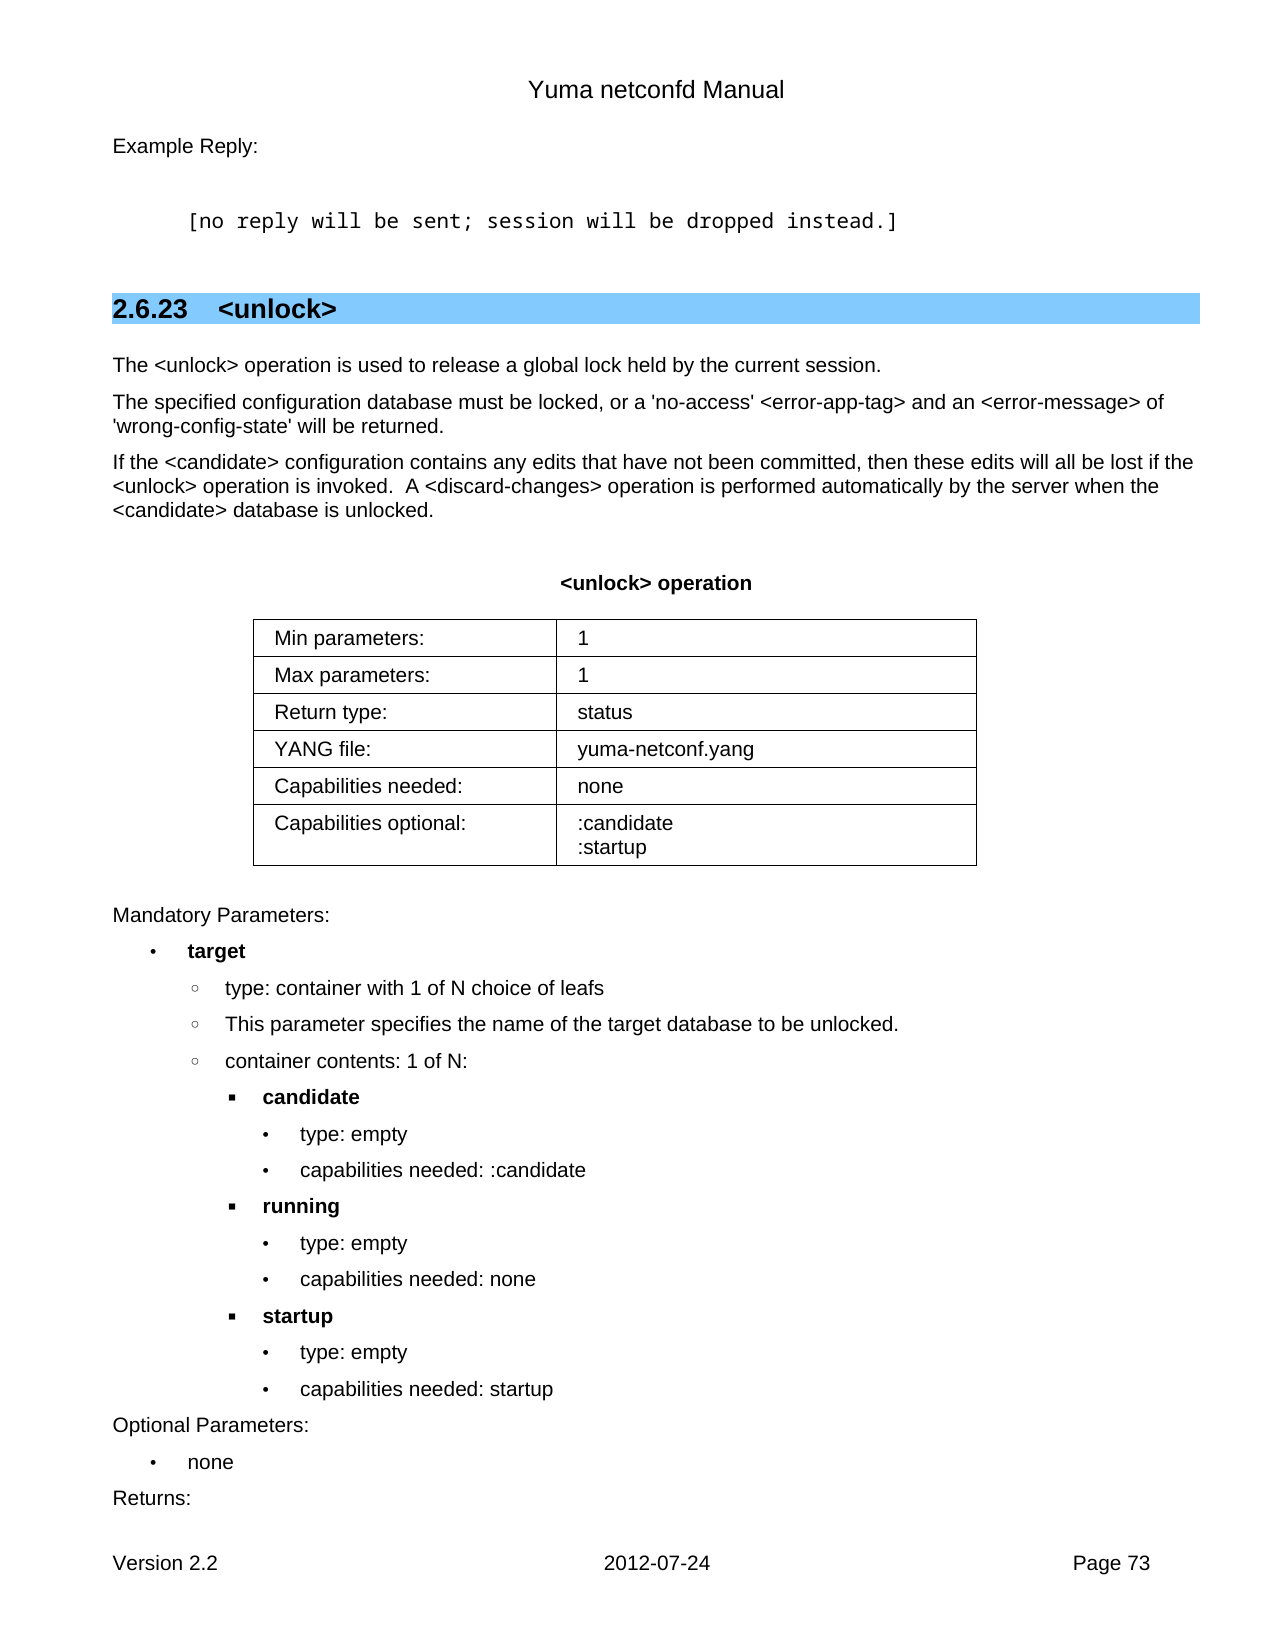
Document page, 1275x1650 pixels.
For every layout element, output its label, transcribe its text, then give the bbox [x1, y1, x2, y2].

text The specified configuration database must be locked, or a 'no-access' <error-app-tag> and an <error-message> of 'wrong-config-state' will be returned. [112, 389, 1200, 437]
text If the <candidate> configuration contains any edits that have not been committed, then these edits will all be lost if the <unlock> operation is invoked. A <discard-changes> operation is performed automatically by the server when the <candidate> database is unlocked. [112, 450, 1200, 522]
table_cell Max parameters: [254, 657, 556, 693]
table_cell yuma-netconf.yang [557, 731, 976, 767]
list type: empty [262, 1340, 1200, 1364]
text Optional Parameters: [112, 1413, 1200, 1437]
table_header 1 [557, 620, 976, 656]
subtitle <unlock> operation [127, 571, 1185, 595]
text Mandatory Parameters: [112, 903, 1200, 927]
table_cell Return type: [254, 694, 556, 730]
table_cell Capabilities needed: [254, 768, 556, 804]
list This parameter specifies the name of the target database to be unlocked. [187, 1012, 1200, 1036]
table_cell :candidate :startup [557, 805, 976, 865]
table_cell YANG file: [254, 731, 556, 767]
list container contents: 1 of N: [187, 1048, 1200, 1072]
table_cell status [557, 694, 976, 730]
table_cell Capabilities optional: [254, 805, 556, 865]
list capabilities needed: startup [262, 1377, 1200, 1401]
text [no reply will be sent; session will be dropped instead.] [186, 207, 1200, 235]
text The <unlock> operation is used to release a global lock held by the current session. [112, 353, 1200, 377]
text Returns: [112, 1486, 1200, 1510]
list type: container with 1 of N choice of leafs [187, 976, 1200, 999]
list candidate [225, 1085, 1200, 1109]
list type: empty [262, 1231, 1200, 1255]
list none [150, 1449, 1200, 1473]
list type: empty [262, 1121, 1200, 1145]
list running [225, 1194, 1200, 1218]
table_cell 1 [557, 657, 976, 693]
list startup [225, 1304, 1200, 1328]
list capabilities needed: :candidate [262, 1158, 1200, 1182]
text Example Reply: [112, 134, 1200, 158]
table_cell none [557, 768, 976, 804]
subtitle <unlock> [112, 293, 1200, 324]
list capabilities needed: none [262, 1267, 1200, 1291]
table_header Min parameters: [254, 620, 556, 656]
list target [150, 939, 1200, 963]
